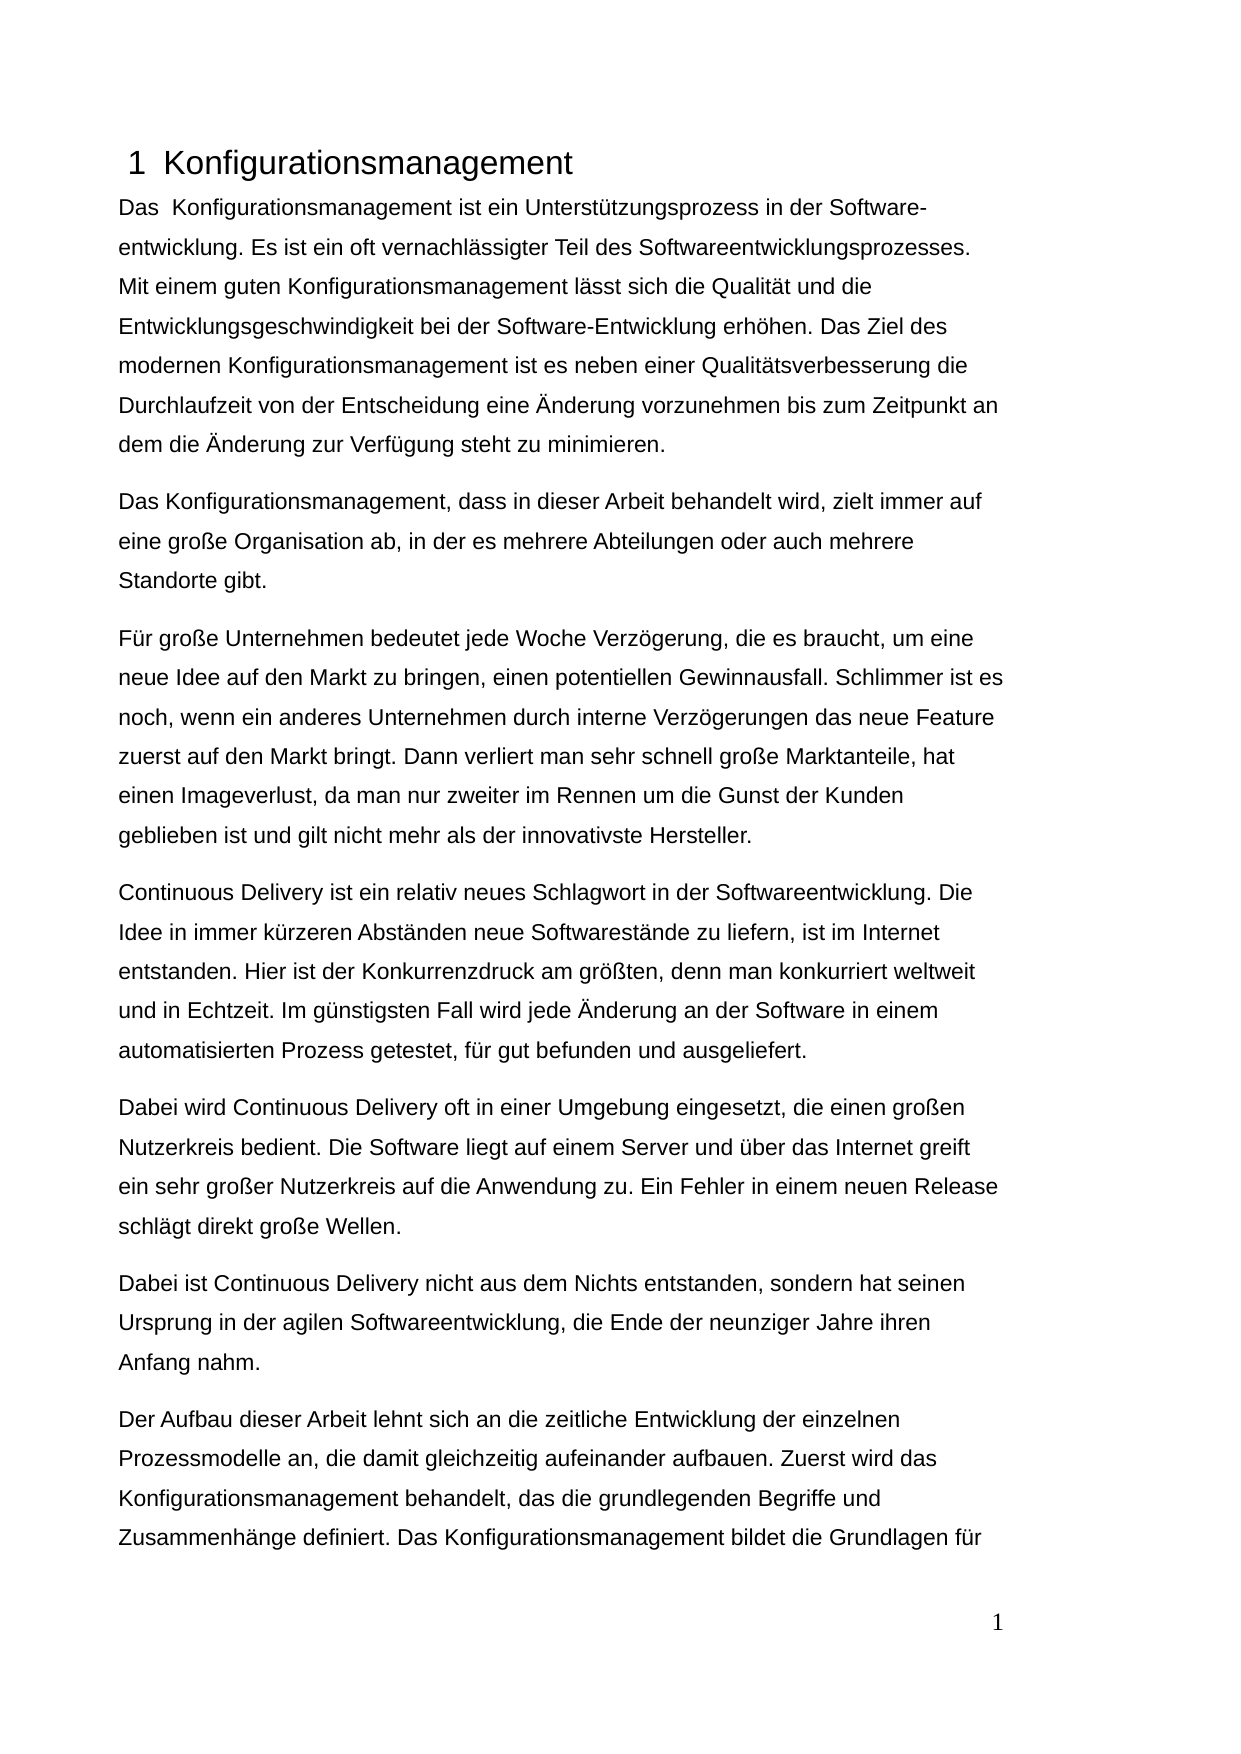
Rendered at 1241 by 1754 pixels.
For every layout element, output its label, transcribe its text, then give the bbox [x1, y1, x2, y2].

text Der Aufbau dieser Arbeit lehnt sich an die zeitliche Entwicklung der einzelnen Prozessmodelle an, die damit gleichzeitig aufeinander aufbauen. Zuerst wird das Konfigurationsmanagement behandelt, das die grundlegenden Begriffe und Zusammenhänge definiert. Das Konfigurationsmanagement bildet die Grundlagen für [118, 1406, 1004, 1551]
text Continuous Delivery ist ein relativ neues Schlagwort in der Softwareentwicklung. Die Idee in immer kürzeren Abständen neue Softwarestände zu liefern, ist im Internet entstanden. Hier ist der Konkurrenzdruck am größten, denn man konkurriert weltweit und in Echtzeit. Im günstigsten Fall wird jede Änderung an der Software in einem automatisierten Prozess getestet, für gut befunden und ausgeliefert. [118, 879, 1004, 1063]
text Dabei ist Continuous Delivery nicht aus dem Nichts entstanden, sondern hat seinen Ursprung in der agilen Softwareentwicklung, die Ende der neunziger Jahre ihren Anfang nahm. [118, 1270, 1004, 1375]
subtitle Konfigurationsmanagement [118, 143, 1004, 182]
text Das Konfigurationsmanagement, dass in dieser Arbeit behandelt wird, zielt immer auf eine große Organisation ab, in der es mehrere Abteilungen oder auch mehrere Standorte gibt. [118, 488, 1004, 594]
text Das Konfigurationsmanagement ist ein Unterstützungsprozess in der Software-entwicklung. Es ist ein oft vernachlässigter Teil des Softwareentwicklungsprozesses. Mit einem guten Konfigurationsmanagement lässt sich die Qualität und die Entwicklungsgeschwindigkeit bei der Software-Entwicklung erhöhen. Das Ziel des modernen Konfigurationsmanagement ist es neben einer Qualitätsverbesserung die Durchlaufzeit von der Entscheidung eine Änderung vorzunehmen bis zum Zeitpunkt an dem die Änderung zur Verfügung steht zu minimieren. [118, 194, 1004, 457]
text Für große Unternehmen bedeutet jede Woche Verzögerung, die es braucht, um eine neue Idee auf den Markt zu bringen, einen potentiellen Gewinnausfall. Schlimmer ist es noch, wenn ein anderes Unternehmen durch interne Verzögerungen das neue Feature zuerst auf den Markt bringt. Dann verliert man sehr schnell große Marktanteile, hat einen Imageverlust, da man nur zweiter im Rennen um die Gunst der Kunden geblieben ist und gilt nicht mehr als der innovativste Hersteller. [118, 624, 1004, 848]
text Dabei wird Continuous Delivery oft in einer Umgebung eingesetzt, die einen großen Nutzerkreis bedient. Die Software liegt auf einem Server und über das Internet greift ein sehr großer Nutzerkreis auf die Anwendung zu. Ein Fehler in einem neuen Release schlägt direkt große Wellen. [118, 1094, 1004, 1239]
